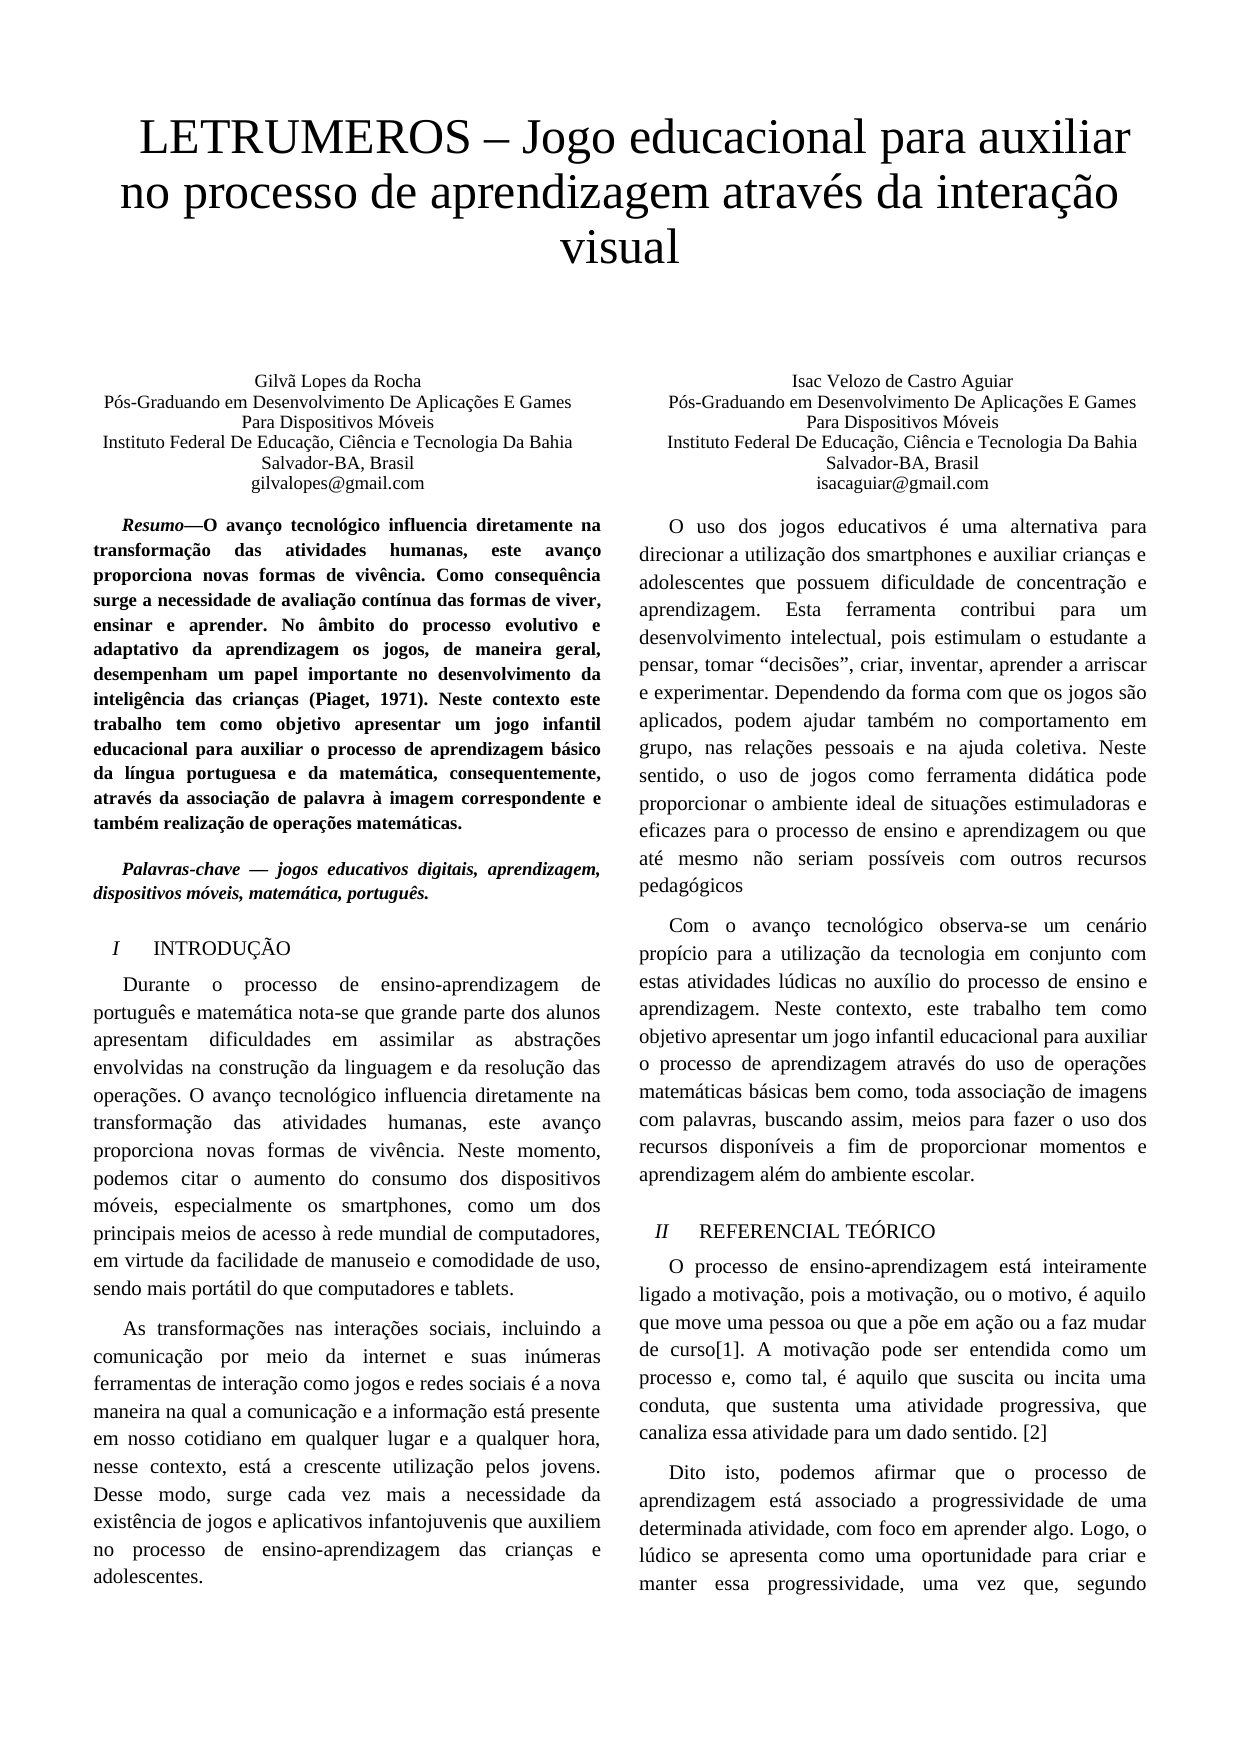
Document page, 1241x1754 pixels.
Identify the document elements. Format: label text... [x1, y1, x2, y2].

text gilvalopes@gmail.com [93, 473, 583, 494]
text Resumo—O avanço tecnológico influencia diretamente na transformação das atividades humanas, este avanço proporciona novas formas de vivência. Como consequência surge a necessidade de avaliação contínua das formas de viver, ensinar e aprender. No âmbito do processo evolutivo e adaptativo da aprendizagem os jogos, de maneira geral, desempenham um papel importante no desenvolvimento da inteligência das crianças (Piaget, 1971). Neste contexto este trabalho tem como objetivo apresentar um jogo infantil educacional para auxiliar o processo de aprendizagem básico da língua portuguesa e da matemática, consequentemente, através da associação de palavra à imagem correspondente e também realização de operações matemáticas. [93, 514, 601, 833]
text Salvador-BA, Brasil [658, 453, 1147, 473]
text Gilvã Lopes da Rocha [93, 371, 583, 392]
text O processo de ensino-aprendizagem está inteiramente ligado a motivação, pois a motivação, ou o motivo, é aquilo que move uma pessoa ou que a põe em ação ou a faz mudar de curso[1]. A motivação pode ser entendida como um processo e, como tal, é aquilo que suscita ou incita uma conduta, que sustenta uma atividade progressiva, que canaliza essa atividade para um dado sentido. [2] [639, 1254, 1147, 1444]
text Com o avanço tecnológico observa-se um cenário propício para a utilização da tecnologia em conjunto com estas atividades lúdicas no auxílio do processo de ensino e aprendizagem. Neste contexto, este trabalho tem como objetivo apresentar um jogo infantil educacional para auxiliar o processo de aprendizagem através do uso de operações matemáticas básicas bem como, toda associação de imagens com palavras, buscando assim, meios para fazer o uso dos recursos disponíveis a fim de proporcionar momentos e aprendizagem além do ambiente escolar. [639, 913, 1147, 1186]
text As transformações nas interações sociais, incluindo a comunicação por meio da internet e suas inúmeras ferramentas de interação como jogos e redes sociais é a nova maneira na qual a comunicação e a informação está presente em nosso cotidiano em qualquer lugar e a qualquer hora, nesse contexto, está a crescente utilização pelos jovens. Desse modo, surge cada vez mais a necessidade da existência de jogos e aplicativos infantojuvenis que auxiliem no processo de ensino-aprendizagem das crianças e adolescentes. [93, 1316, 601, 1588]
text O uso dos jogos educativos é uma alternativa para direcionar a utilização dos smartphones e auxiliar crianças e adolescentes que possuem dificuldade de concentração e aprendizagem. Esta ferramenta contribui para um desenvolvimento intelectual, pois estimulam o estudante a pensar, tomar “decisões”, criar, inventar, aprender a arriscar e experimentar. Dependendo da forma com que os jogos são aplicados, podem ajudar também no comportamento em grupo, nas relações pessoais e na ajuda coletiva. Neste sentido, o uso de jogos como ferramenta didática pode proporcionar o ambiente ideal de situações estimuladoras e eficazes para o processo de ensino e aprendizagem ou que até mesmo não seriam possíveis com outros recursos pedagógicos [639, 514, 1147, 897]
text Durante o processo de ensino-aprendizagem de português e matemática nota-se que grande parte dos alunos apresentam dificuldades em assimilar as abstrações envolvidas na construção da linguagem e da resolução das operações. O avanço tecnológico influencia diretamente na transformação das atividades humanas, este avanço proporciona novas formas de vivência. Neste momento, podemos citar o aumento do consumo dos dispositivos móveis, especialmente os smartphones, como um dos principais meios de acesso à rede mundial de computadores, em virtude da facilidade de manuseio e comodidade de uso, sendo mais portátil do que computadores e tablets. [93, 972, 601, 1300]
text Pós-Graduando em Desenvolvimento De Aplicações E Games Para Dispositivos Móveis [93, 392, 583, 433]
text Instituto Federal De Educação, Ciência e Tecnologia Da Bahia [658, 433, 1147, 453]
text Instituto Federal De Educação, Ciência e Tecnologia Da Bahia [93, 433, 583, 453]
text isacaguiar@gmail.com [658, 473, 1147, 494]
text Dito isto, podemos afirmar que o processo de aprendizagem está associado a progressividade de uma determinada atividade, com foco em aprender algo. Logo, o lúdico se apresenta como uma oportunidade para criar e manter essa progressividade, uma vez que, segundo [639, 1460, 1147, 1595]
text Isac Velozo de Castro Aguiar [658, 371, 1147, 392]
title LETRUMEROS – Jogo educacional para auxiliar no processo de aprendizagem através da interação visual [93, 110, 1147, 274]
subtitle REFERENCIAL TEÓRICO [639, 1218, 1147, 1243]
text Palavras-chave — jogos educativos digitais, aprendizagem, dispositivos móveis, matemática, português. [93, 857, 601, 904]
text Salvador-BA, Brasil [93, 453, 583, 473]
text Pós-Graduando em Desenvolvimento De Aplicações E Games Para Dispositivos Móveis [658, 392, 1147, 433]
subtitle INTRODUÇÃO [93, 936, 601, 960]
